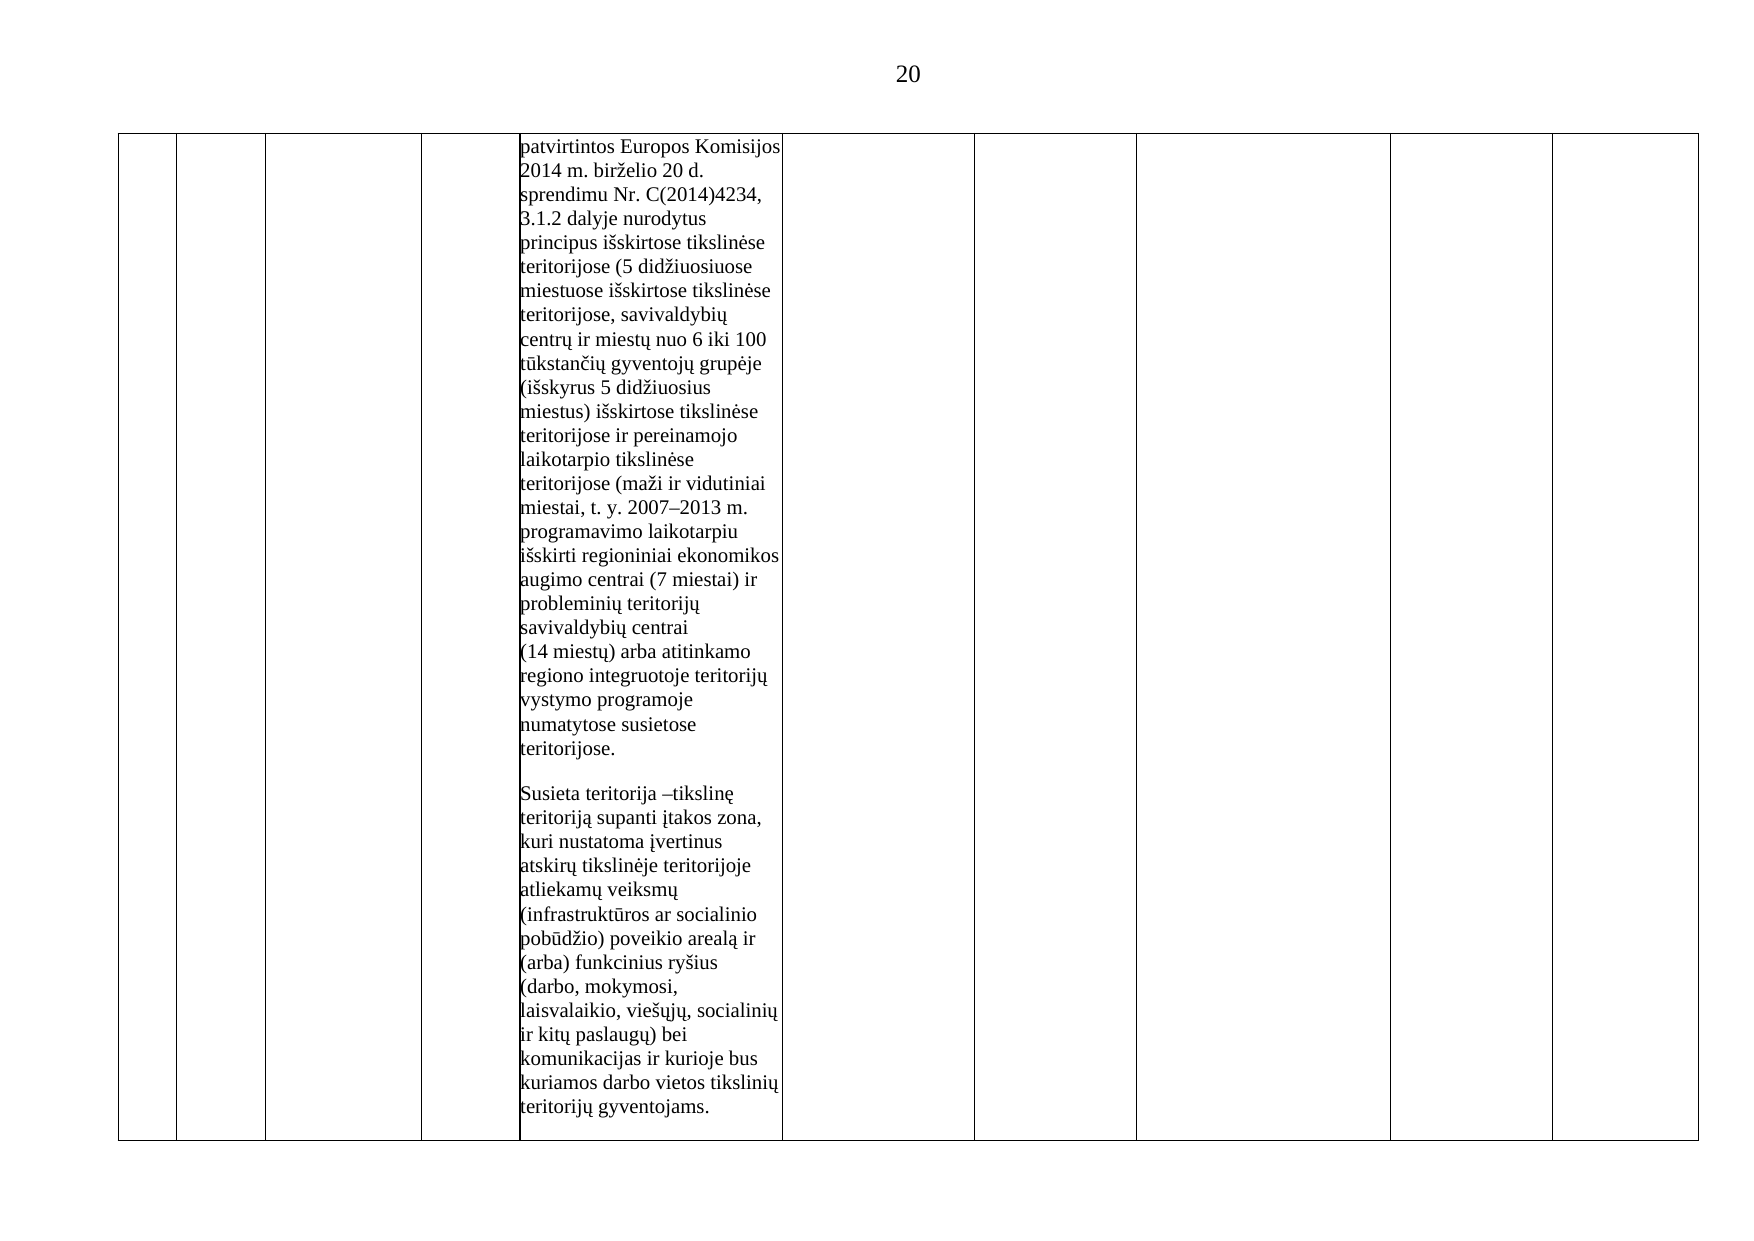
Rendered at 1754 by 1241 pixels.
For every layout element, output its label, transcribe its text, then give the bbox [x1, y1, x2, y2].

table_cell patvirtintos Europos Komisijos 2014 m. birželio 20 d. sprendimu Nr. C(2014)4234, 3.1.2 dalyje nurodytus principus išskirtose tikslinėse teritorijose (5 didžiuosiuose miestuose išskirtose tikslinėse teritorijose, savivaldybių centrų ir miestų nuo 6 iki 100 tūkstančių gyventojų grupėje (išskyrus 5 didžiuosius miestus) išskirtose tikslinėse teritorijose ir pereinamojo laikotarpio tikslinėse teritorijose (maži ir vidutiniai miestai, t. y. 2007–2013 m. programavimo laikotarpiu išskirti regioniniai ekonomikos augimo centrai (7 miestai) ir probleminių teritorijų savivaldybių centrai (14 miestų) arba atitinkamo regiono integruotoje teritorijų vystymo programoje numatytose susietose teritorijose. Susieta teritorija –tikslinę teritoriją supanti įtakos zona, kuri nustatoma įvertinus atskirų tikslinėje teritorijoje atliekamų veiksmų (infrastruktūros ar socialinio pobūdžio) poveikio arealą ir (arba) funkcinius ryšius (darbo, mokymosi, laisvalaikio, viešųjų, socialinių ir kitų paslaugų) bei komunikacijas ir kurioje bus kuriamos darbo vietos tikslinių teritorijų gyventojams. [521, 134, 782, 1139]
table_cell [1553, 134, 1698, 1139]
table_cell [266, 134, 421, 1139]
table_cell [177, 134, 265, 1139]
table_cell [422, 134, 519, 1139]
table_cell [1137, 134, 1390, 1139]
table_cell [975, 134, 1136, 1139]
table_cell [119, 134, 176, 1139]
table_cell [783, 134, 974, 1139]
table_cell [1391, 134, 1552, 1139]
